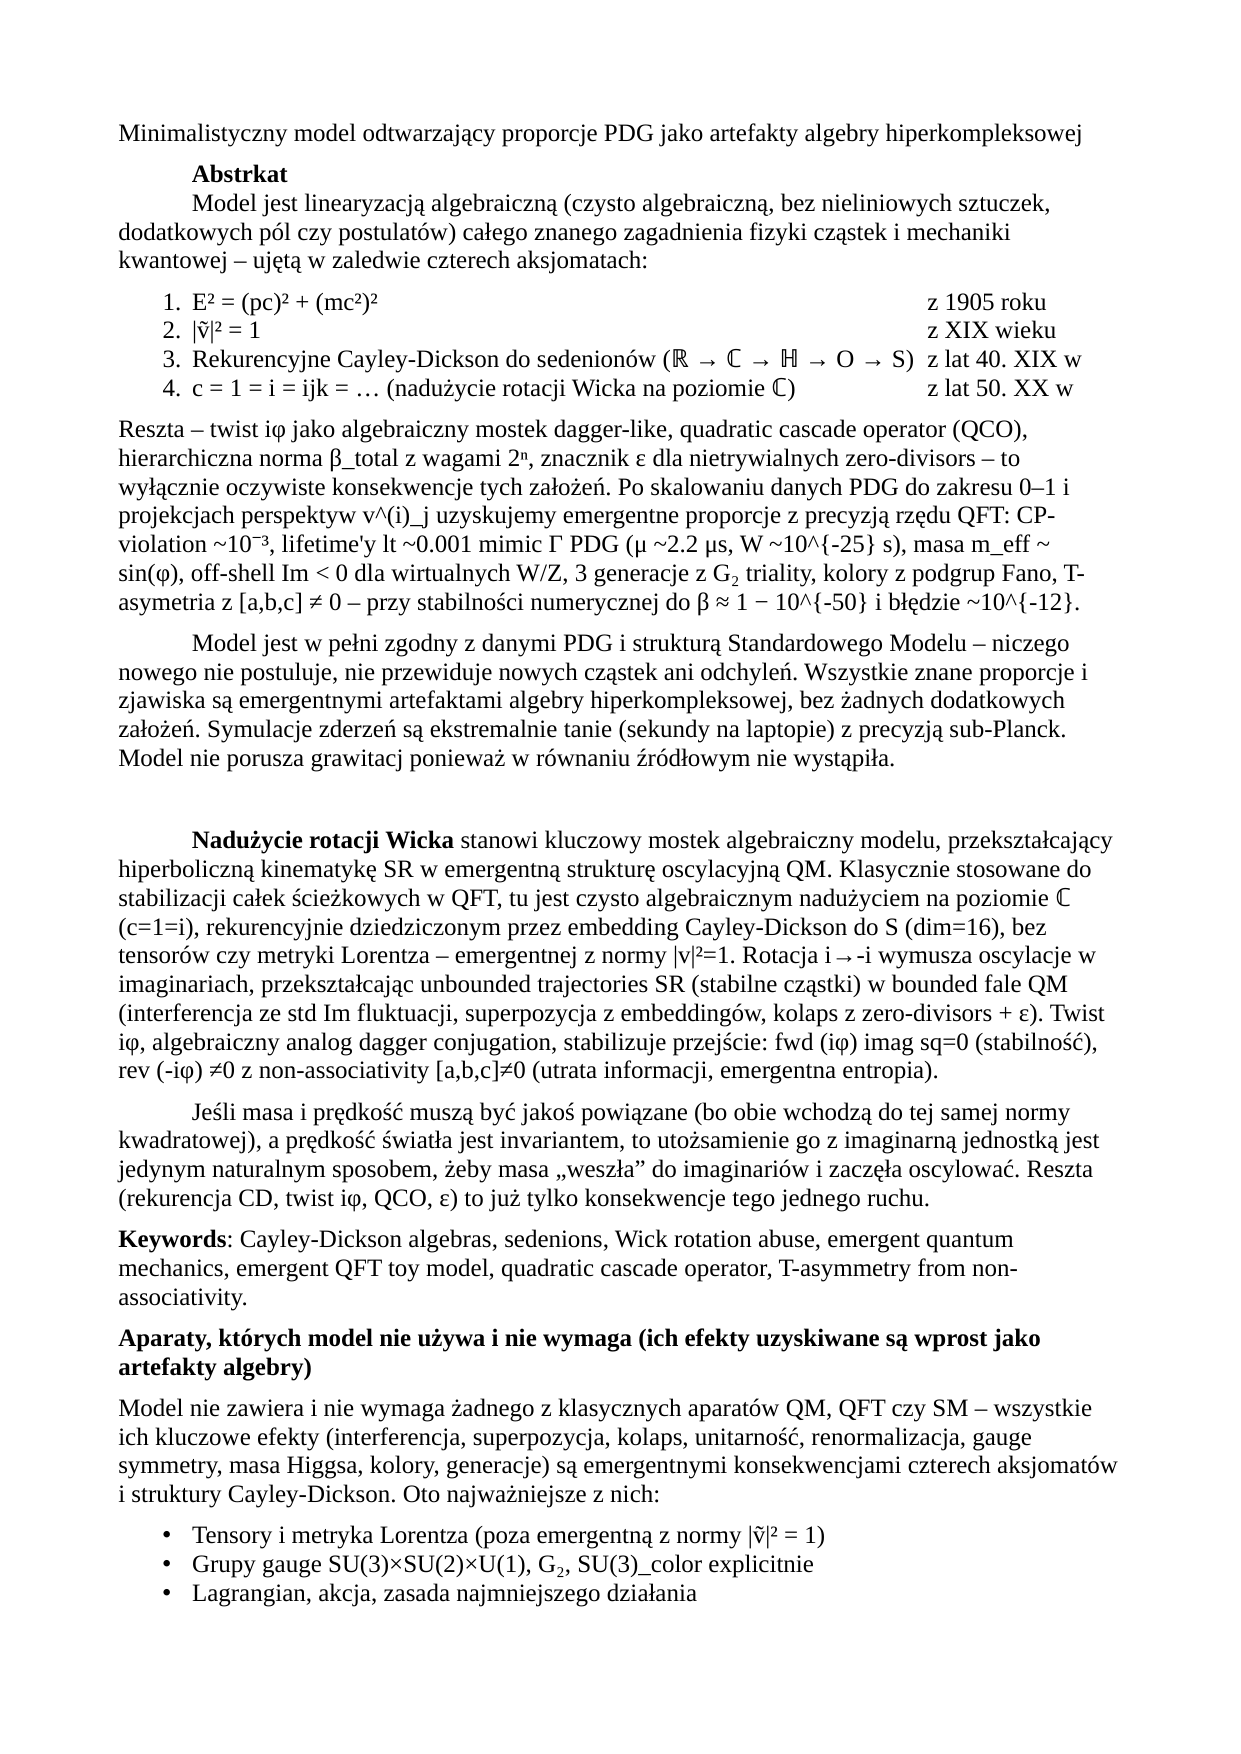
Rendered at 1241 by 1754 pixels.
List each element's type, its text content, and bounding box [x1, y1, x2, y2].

list Rekurencyjne Cayley-Dickson do sedenionów (ℝ → ℂ → ℍ → O → S) z lat 40. XIX w [162, 344, 1122, 373]
text Model jest w pełni zgodny z danymi PDG i strukturą Standardowego Modelu – niczego nowego nie postuluje, nie przewiduje nowych cząstek ani odchyleń. Wszystkie znane proporcje i zjawiska są emergentnymi artefaktami algebry hiperkompleksowej, bez żadnych dodatkowych założeń. Symulacje zderzeń są ekstremalnie tanie (sekundy na laptopie) z precyzją sub-Planck. Model nie porusza grawitacj ponieważ w równaniu źródłowym nie wystąpiła. [118, 628, 1122, 772]
list Grupy gauge SU(3)×SU(2)×U(1), G₂, SU(3)_color explicitnie [162, 1549, 1122, 1578]
list c = 1 = i = ijk = … (nadużycie rotacji Wicka na poziomie ℂ) z lat 50. XX w [162, 373, 1122, 402]
text Reszta – twist iφ jako algebraiczny mostek dagger-like, quadratic cascade operator (QCO), hierarchiczna norma β_total z wagami 2ⁿ, znacznik ε dla nietrywialnych zero-divisors – to wyłącznie oczywiste konsekwencje tych założeń. Po skalowaniu danych PDG do zakresu 0–1 i projekcjach perspektyw v^(i)_j uzyskujemy emergentne proporcje z precyzją rzędu QFT: CP-violation ~10⁻³, lifetime'y lt ~0.001 mimic Γ PDG (μ ~2.2 μs, W ~10^{-25} s), masa m_eff ~ sin(φ), off-shell Im < 0 dla wirtualnych W/Z, 3 generacje z G₂ triality, kolory z podgrup Fano, T-asymetria z [a,b,c] ≠ 0 – przy stabilności numerycznej do β ≈ 1 − 10^{-50} i błędzie ~10^{-12}. [118, 414, 1122, 616]
text Aparaty, których model nie używa i nie wymaga (ich efekty uzyskiwane są wprost jako artefakty algebry) [118, 1323, 1122, 1381]
list Tensory i metryka Lorentza (poza emergentną z normy |ṽ|² = 1) [162, 1521, 1122, 1549]
list |ṽ|² = 1 z XIX wieku [162, 316, 1122, 344]
list E² = (pc)² + (mc²)² z 1905 roku [162, 287, 1122, 316]
text Nadużycie rotacji Wicka stanowi kluczowy mostek algebraiczny modelu, przekształcający hiperboliczną kinematykę SR w emergentną strukturę oscylacyjną QM. Klasycznie stosowane do stabilizacji całek ścieżkowych w QFT, tu jest czysto algebraicznym nadużyciem na poziomie ℂ (c=1=i), rekurencyjnie dziedziczonym przez embedding Cayley-Dickson do S (dim=16), bez tensorów czy metryki Lorentza – emergentnej z normy |v|²=1. Rotacja i→-i wymusza oscylacje w imaginariach, przekształcając unbounded trajectories SR (stabilne cząstki) w bounded fale QM (interferencja ze std Im fluktuacji, superpozycja z embeddingów, kolaps z zero-divisors + ε). Twist iφ, algebraiczny analog dagger conjugation, stabilizuje przejście: fwd (iφ) imag sq=0 (stabilność), rev (-iφ) ≠0 z non-associativity [a,b,c]≠0 (utrata informacji, emergentna entropia). [118, 826, 1122, 1084]
text Jeśli masa i prędkość muszą być jakoś powiązane (bo obie wchodzą do tej samej normy kwadratowej), a prędkość światła jest invariantem, to utożsamienie go z imaginarną jednostką jest jedynym naturalnym sposobem, żeby masa „weszła” do imaginariów i zaczęła oscylować. Reszta (rekurencja CD, twist iφ, QCO, ε) to już tylko konsekwencje tego jednego ruchu. [118, 1097, 1122, 1212]
text Model nie zawiera i nie wymaga żadnego z klasycznych aparatów QM, QFT czy SM – wszystkie ich kluczowe efekty (interferencja, superpozycja, kolaps, unitarność, renormalizacja, gauge symmetry, masa Higgsa, kolory, generacje) są emergentnymi konsekwencjami czterech aksjomatów i struktury Cayley-Dickson. Oto najważniejsze z nich: [118, 1393, 1122, 1508]
text Keywords: Cayley-Dickson algebras, sedenions, Wick rotation abuse, emergent quantum mechanics, emergent QFT toy model, quadratic cascade operator, T-asymmetry from non-associativity. [118, 1224, 1122, 1311]
text Minimalistyczny model odtwarzający proporcje PDG jako artefakty algebry hiperkompleksowej [118, 118, 1122, 147]
text Model jest linearyzacją algebraiczną (czysto algebraiczną, bez nieliniowych sztuczek, dodatkowych pól czy postulatów) całego znanego zagadnienia fizyki cząstek i mechaniki kwantowej – ujętą w zaledwie czterech aksjomatach: [118, 188, 1122, 274]
text Abstrkat [118, 159, 1122, 188]
list Lagrangian, akcja, zasada najmniejszego działania [162, 1578, 1122, 1607]
